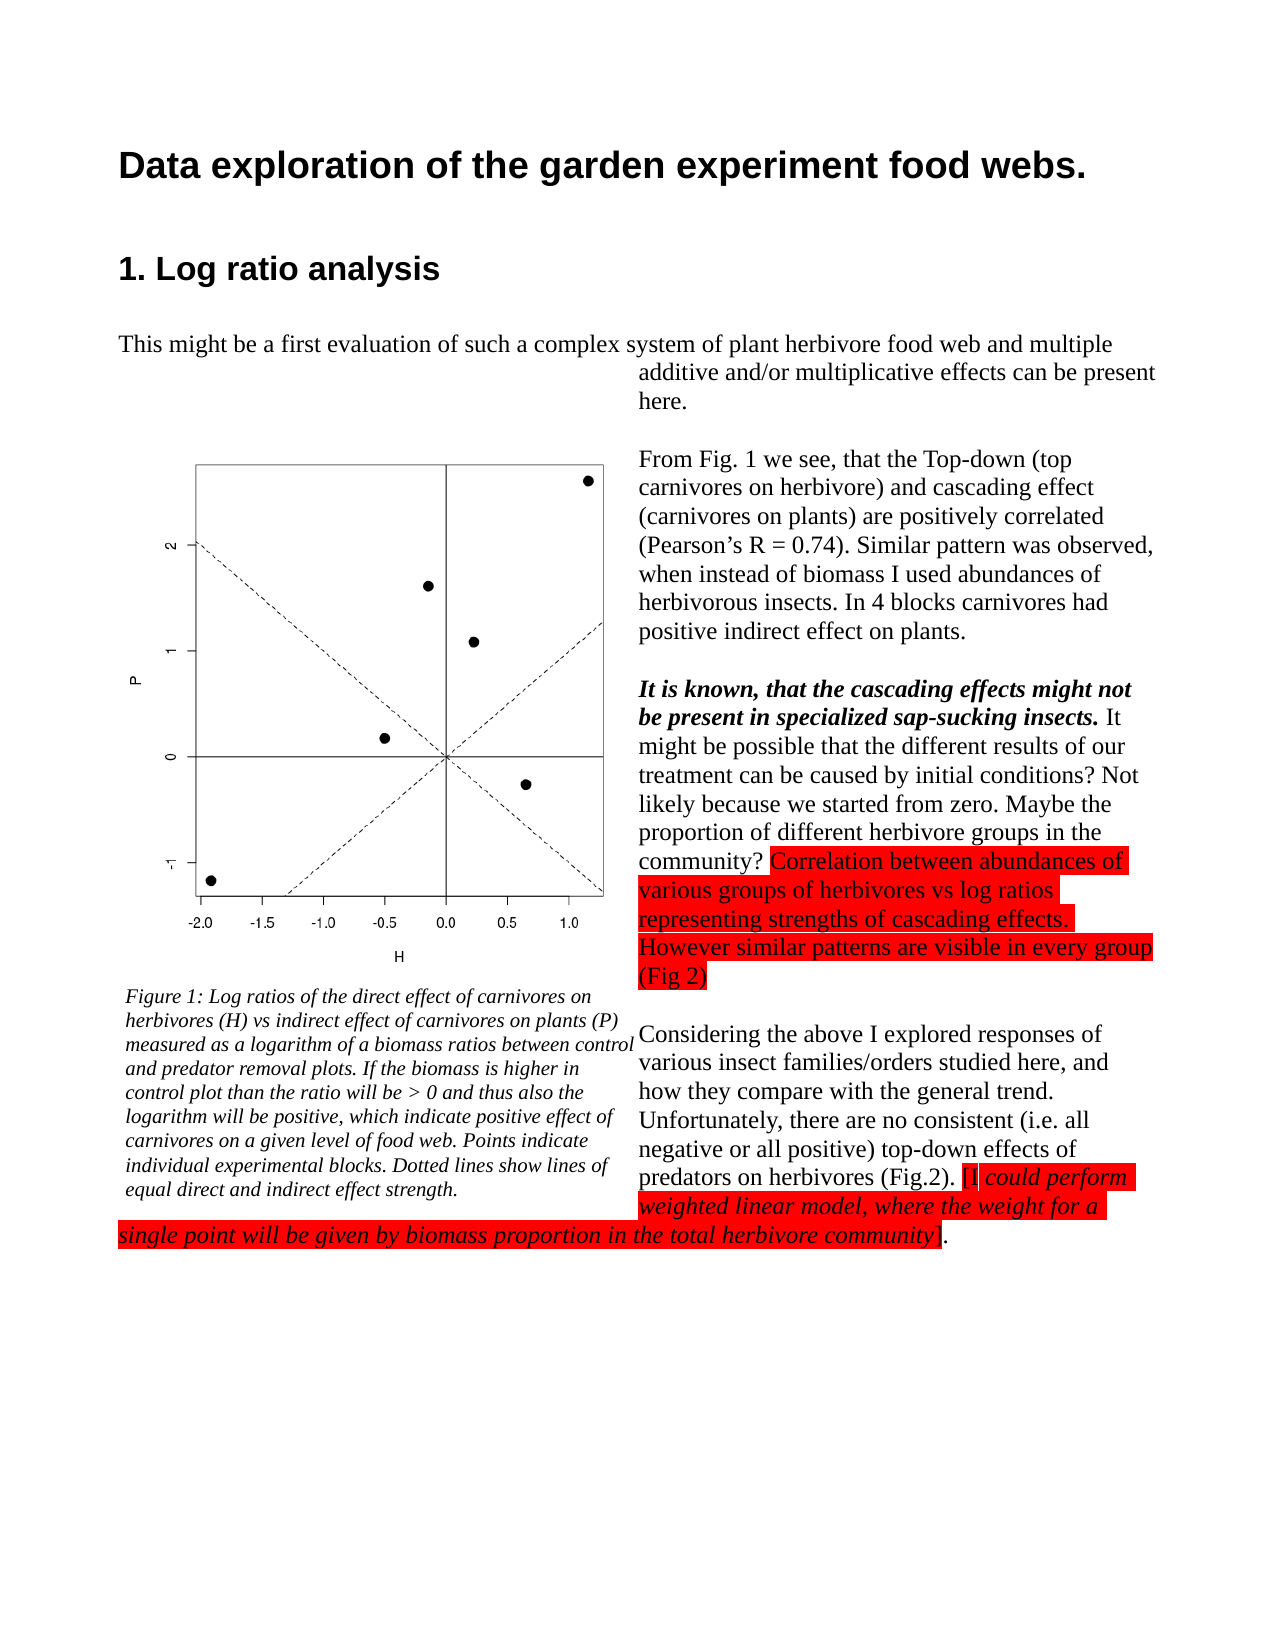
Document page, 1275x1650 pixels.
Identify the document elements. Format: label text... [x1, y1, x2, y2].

picture [125, 394, 639, 984]
subtitle 1. Log ratio analysis [118, 249, 1157, 287]
text This might be a first evaluation of such a complex system of plant herbivore food web and multiple additive and/or multiplicative effects can be present here. [118, 329, 1157, 415]
text Considering the above I explored responses of various insect families/orders studied here, and how they compare with the general trend. Unfortunately, there are no consistent (i.e. all negative or all positive) top-down effects of predators on herbivores (Fig.2). [I could perform weighted linear model, where the weight for a single point will be given by biomass proportion in the total herbivore community]. [118, 1019, 1157, 1249]
subtitle Data exploration of the garden experiment food webs. [118, 143, 1157, 187]
text Figure 1: Log ratios of the direct effect of carnivores on herbivores (H) vs indirect effect of carnivores on plants (P) measured as a logarithm of a biomass ratios between control and predator removal plots. If the biomass is higher in control plot than the ratio will be > 0 and thus also the logarithm will be positive, which indicate positive effect of carnivores on a given level of food web. Points indicate individual experimental blocks. Dotted lines show lines of equal direct and indirect effect strength. [125, 984, 638, 1201]
text From Fig. 1 we see, that the Top-down (top carnivores on herbivore) and cascading effect (carnivores on plants) are positively correlated (Pearson’s R = 0.74). Similar pattern was observed, when instead of biomass I used abundances of herbivorous insects. In 4 blocks carnivores had positive indirect effect on plants. [639, 444, 1157, 645]
subtitle [125, 382, 638, 394]
text It is known, that the cascading effects might not be present in specialized sap-sucking insects. It might be possible that the different results of our treatment can be caused by initial conditions? Not likely because we started from zero. Maybe the proportion of different herbivore groups in the community? Correlation between abundances of various groups of herbivores vs log ratios representing strengths of cascading effects. However similar patterns are visible in every group (Fig 2) [638, 674, 1157, 990]
